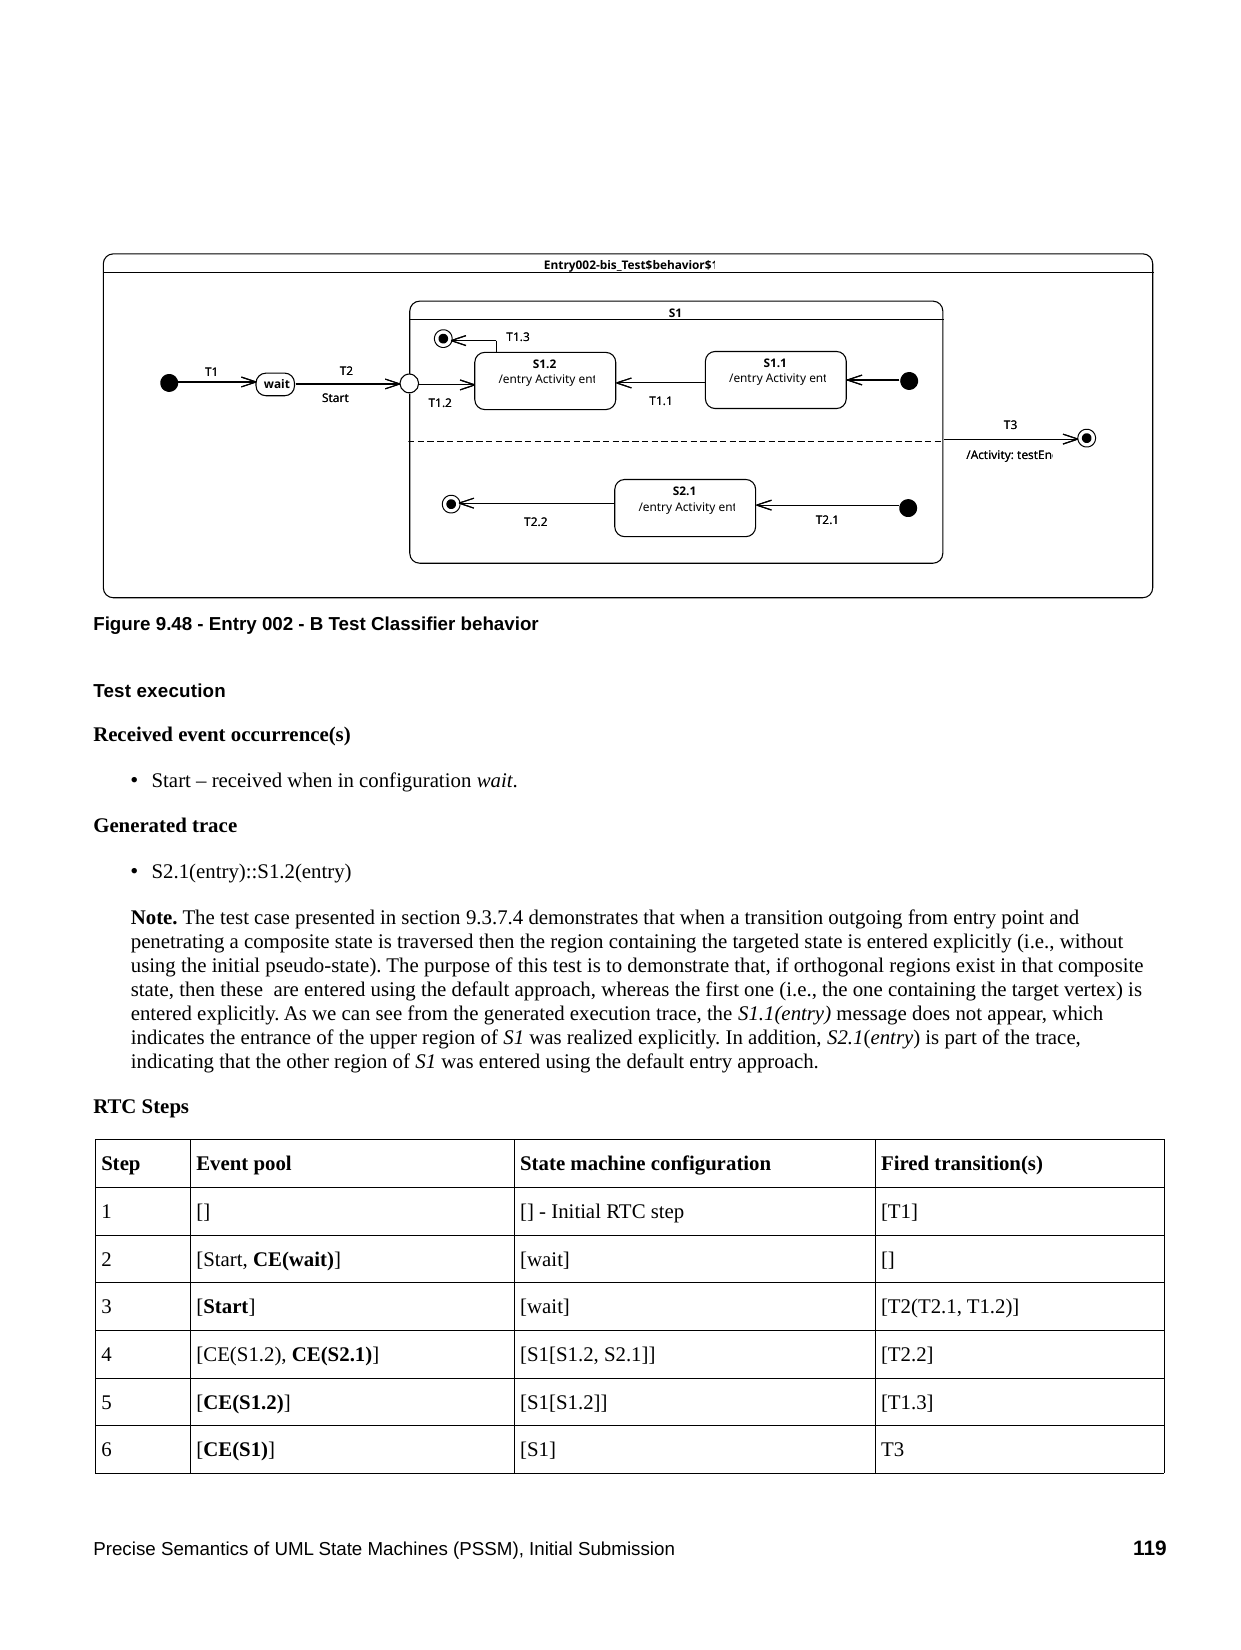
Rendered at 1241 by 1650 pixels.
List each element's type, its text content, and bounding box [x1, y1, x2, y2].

table_cell [CE(S1.2)] [191, 1379, 514, 1425]
table_cell [CE(S1)] [191, 1426, 514, 1473]
table_cell [CE(S1.2), CE(S2.1)] [191, 1331, 514, 1378]
table_header Event pool [191, 1140, 514, 1187]
table_cell [Start] [191, 1283, 514, 1330]
table_cell 1 [96, 1188, 190, 1234]
table_cell 3 [96, 1283, 190, 1330]
subtitle Test execution [93, 680, 1164, 701]
table_cell 2 [96, 1236, 190, 1282]
table_header Fired transition(s) [876, 1140, 1164, 1187]
text Note. The test case presented in section 9.3.7.4 demonstrates that when a transition outgoing from entry point and penetrating a composite state is traversed then the region containing the targeted state is entered explicitly (i.e., without using the initial pseudo-state). The purpose of this test is to demonstrate that, if orthogonal regions exist in that composite state, then these are entered using the default approach, whereas the first one (i.e., the one containing the target vertex) is entered explicitly. As we can see from the generated execution trace, the S1.1(entry) message does not appear, which indicates the entrance of the upper region of S1 was realized explicitly. In addition, S2.1(entry) is part of the trace, indicating that the other region of S1 was entered using the default entry approach. [131, 904, 1164, 1073]
table_cell T3 [876, 1426, 1164, 1473]
text Received event occurrence(s) [93, 722, 1164, 746]
table_cell [wait] [515, 1283, 875, 1330]
table_cell [Start, CE(wait)] [191, 1236, 514, 1282]
text Generated trace [93, 813, 1164, 837]
table_cell [] - Initial RTC step [515, 1188, 875, 1234]
table_cell [] [876, 1236, 1164, 1282]
table_cell 5 [96, 1379, 190, 1425]
table_cell [S1] [515, 1426, 875, 1473]
table_cell [S1[S1.2]] [515, 1379, 875, 1425]
text Figure 9.48 - Entry 002 - B Test Classifier behavior [93, 243, 1164, 634]
table_cell [T2(T2.1, T1.2)] [876, 1283, 1164, 1330]
table_cell 6 [96, 1426, 190, 1473]
table_header State machine configuration [515, 1140, 875, 1187]
table_cell 4 [96, 1331, 190, 1378]
table_cell [T2.2] [876, 1331, 1164, 1378]
table_cell [S1[S1.2, S2.1]] [515, 1331, 875, 1378]
table_cell [wait] [515, 1236, 875, 1282]
table_header Step [96, 1140, 190, 1187]
table_cell [] [191, 1188, 514, 1234]
table_cell [T1] [876, 1188, 1164, 1234]
list Start – received when in configuration wait. [131, 767, 1164, 792]
list S2.1(entry)::S1.2(entry) [131, 858, 1164, 883]
table_cell [T1.3] [876, 1379, 1164, 1425]
text RTC Steps [93, 1094, 1164, 1118]
